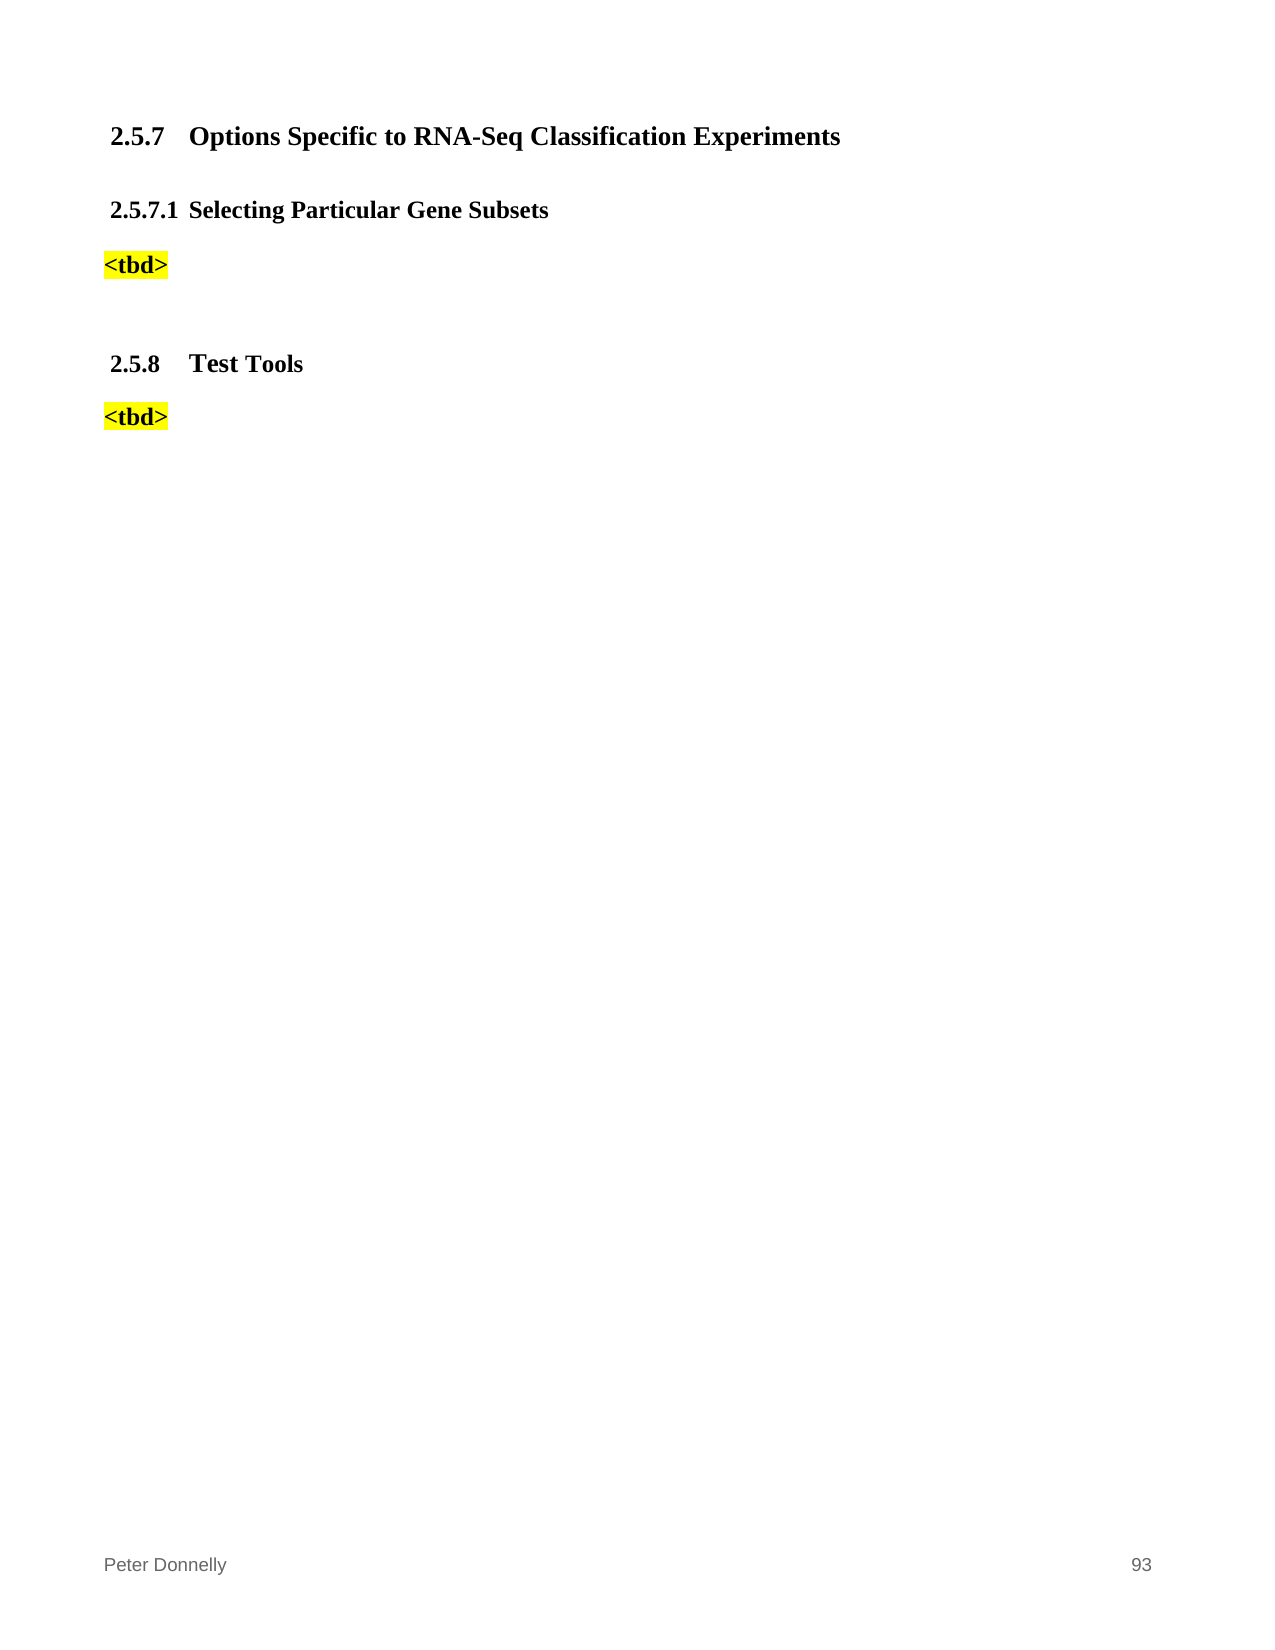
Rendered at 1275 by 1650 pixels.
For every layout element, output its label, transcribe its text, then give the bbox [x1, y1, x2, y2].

subtitle Options Specific to RNA-Seq Classification Experiments [103, 120, 1181, 151]
text <tbd> [103, 251, 1181, 279]
text <tbd> [103, 402, 1181, 430]
subtitle Test Tools [103, 347, 1181, 378]
subtitle Selecting Particular Gene Subsets [103, 195, 1181, 224]
